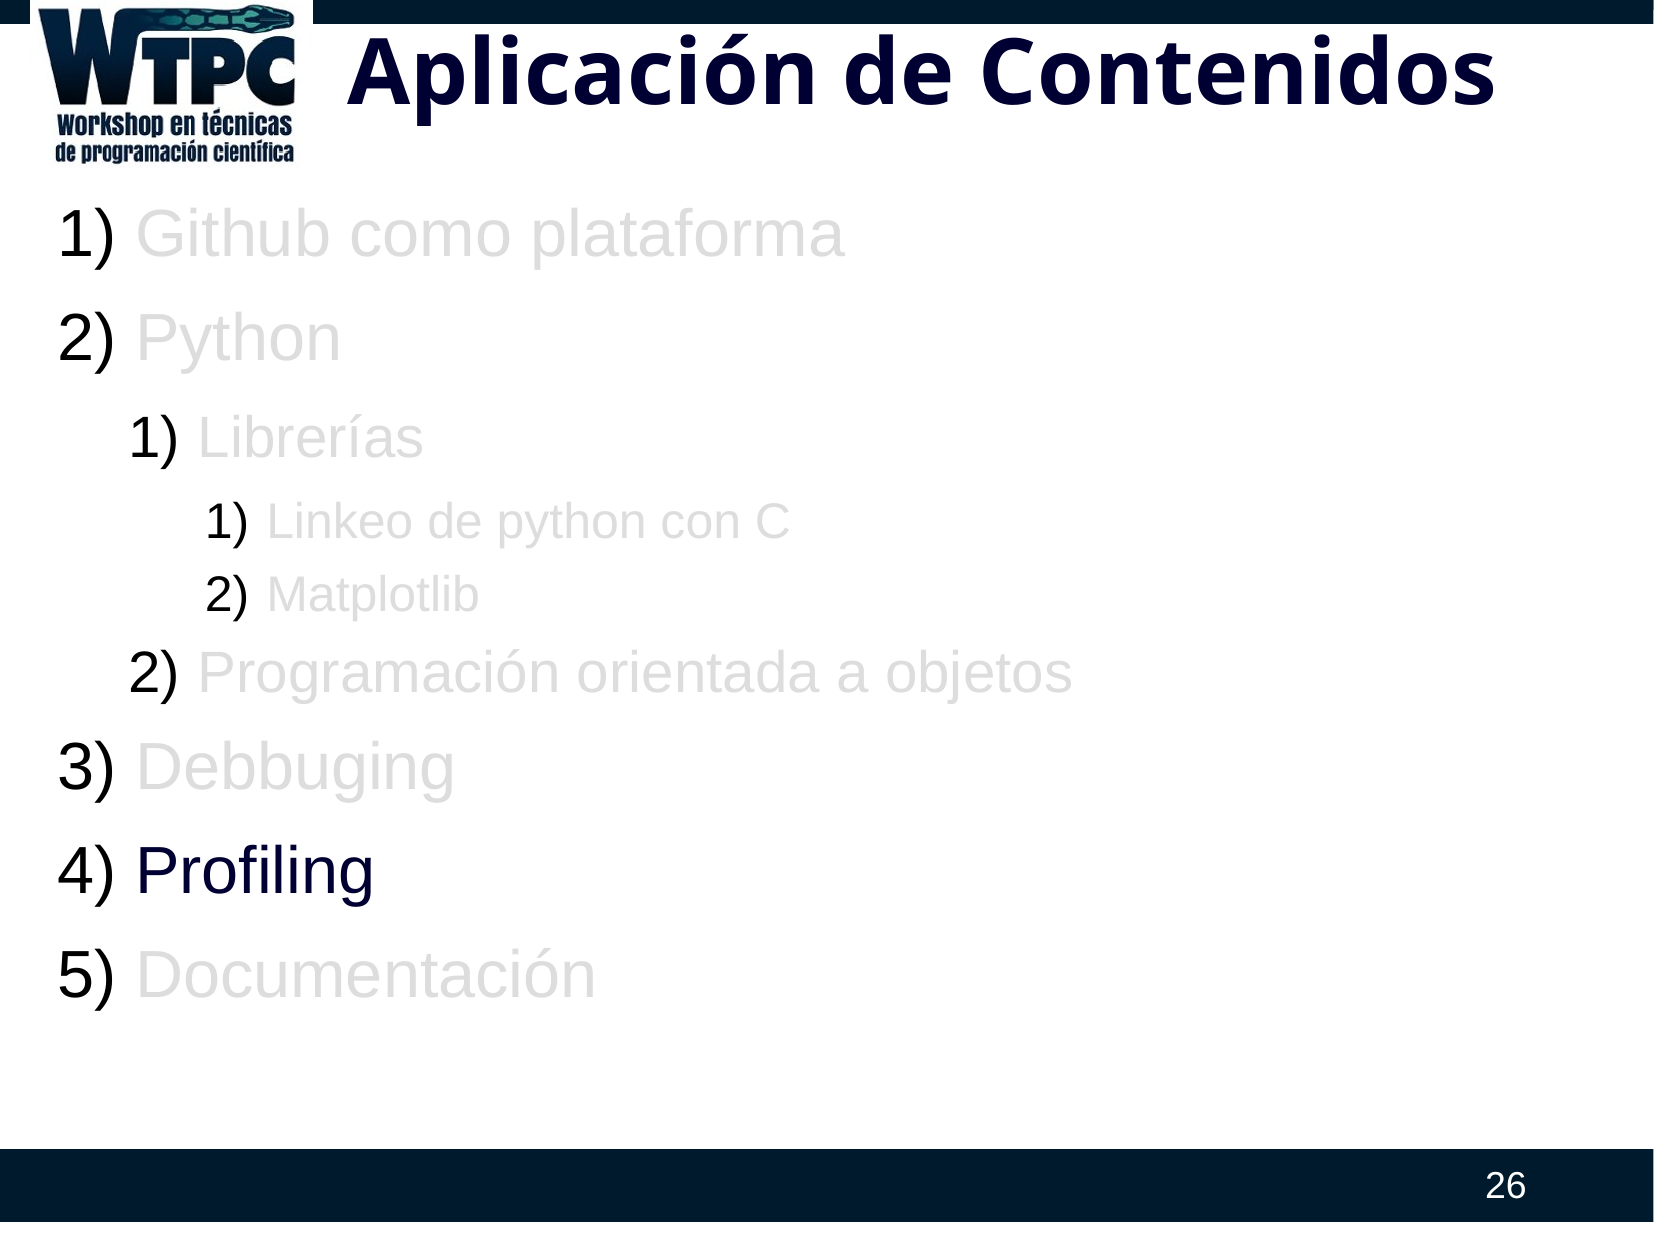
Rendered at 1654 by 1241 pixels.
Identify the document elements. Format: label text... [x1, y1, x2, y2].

title Aplicación de Contenidos [347, 24, 1569, 125]
list Github como plataforma Python Librerías Linkeo de python con C Matplotlib Programación orientada a objetos Debbuging Profiling Documentación [39, 195, 1617, 1106]
picture [0, 1149, 1654, 1223]
picture [0, 0, 1654, 175]
text_box [1470, 1156, 1654, 1228]
